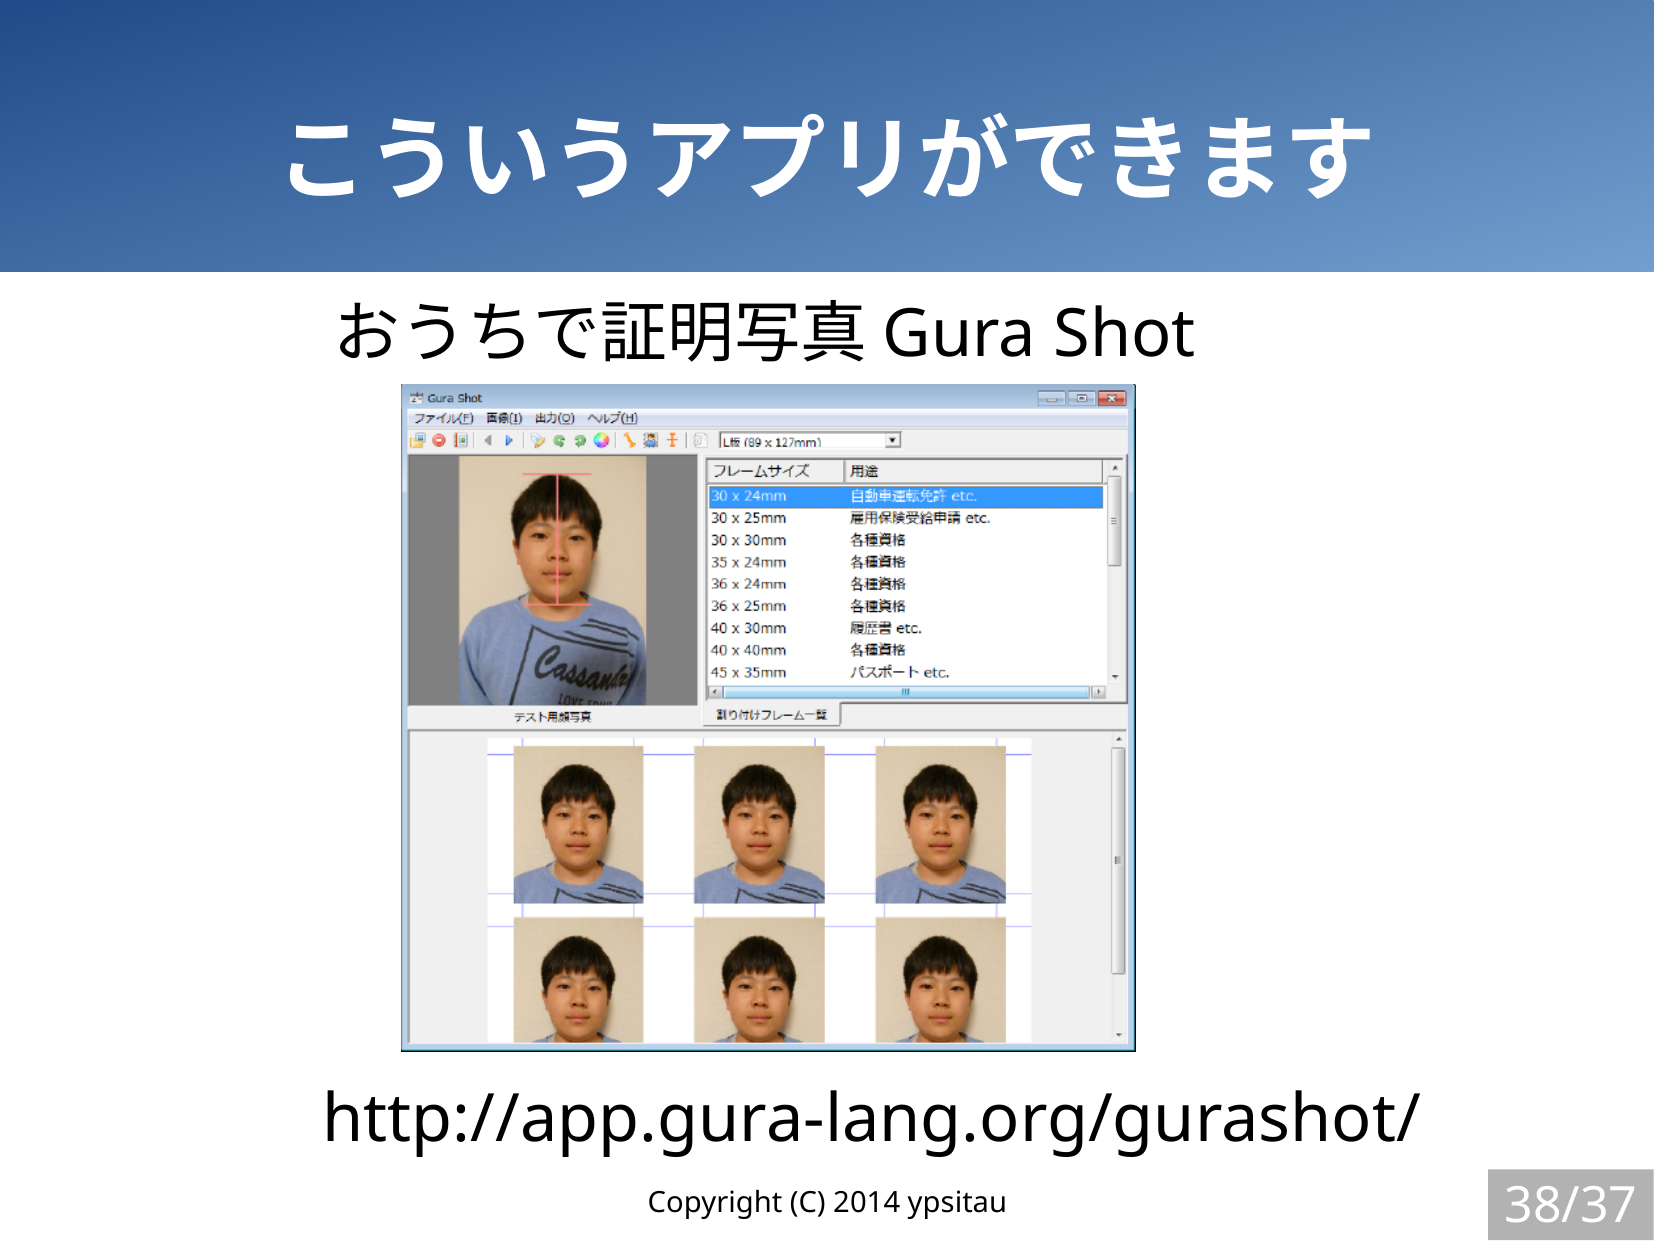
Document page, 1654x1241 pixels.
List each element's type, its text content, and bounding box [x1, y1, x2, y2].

text_box http://app.gura-lang.org/gurashot/ [307, 1062, 1371, 1167]
picture [401, 388, 1136, 1052]
title こういうアプリができます [82, 49, 1571, 257]
text_box おうちで証明写真 Gura Shot [318, 271, 1200, 388]
